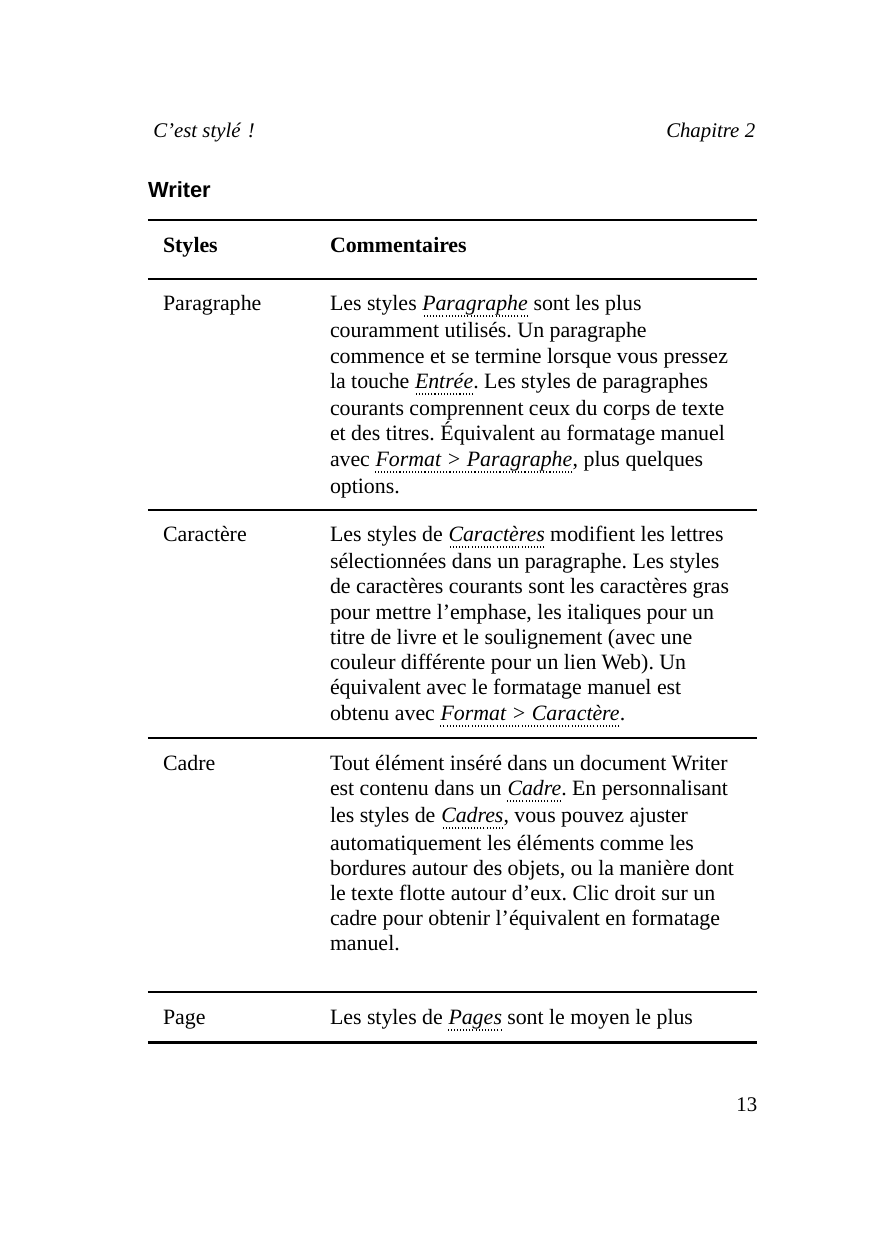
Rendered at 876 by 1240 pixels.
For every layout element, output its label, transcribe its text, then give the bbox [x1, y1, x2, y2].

table_cell Les styles de Caractères modifient les lettres sélectionnées dans un paragraphe. Les styles de caractères courants sont les caractères gras pour mettre l’emphase, les italiques pour un titre de livre et le soulignement (avec une couleur différente pour un lien Web). Un équivalent avec le formatage manuel est obtenu avec Format > Caractère. [315, 511, 757, 737]
table_cell Caractère [148, 511, 315, 737]
table_cell Page [148, 993, 315, 1041]
table_cell Les styles de Pages sont le moyen le plus [315, 993, 757, 1041]
table_header Styles [148, 221, 315, 278]
table_header Commentaires [315, 221, 757, 278]
table_cell Les styles Paragraphe sont les plus couramment utilisés. Un paragraphe commence et se termine lorsque vous pressez la touche Entrée. Les styles de paragraphes courants comprennent ceux du corps de texte et des titres. Équivalent au formatage manuel avec Format > Paragraphe, plus quelques options. [315, 280, 757, 508]
table_cell Cadre [148, 739, 315, 991]
table_cell Paragraphe [148, 280, 315, 508]
table_cell Tout élément inséré dans un document Writer est contenu dans un Cadre. En personnalisant les styles de Cadres, vous pouvez ajuster automatiquement les éléments comme les bordures autour des objets, ou la manière dont le texte flotte autour d’eux. Clic droit sur un cadre pour obtenir l’équivalent en formatage manuel. [315, 739, 757, 991]
subtitle Writer [148, 177, 757, 202]
